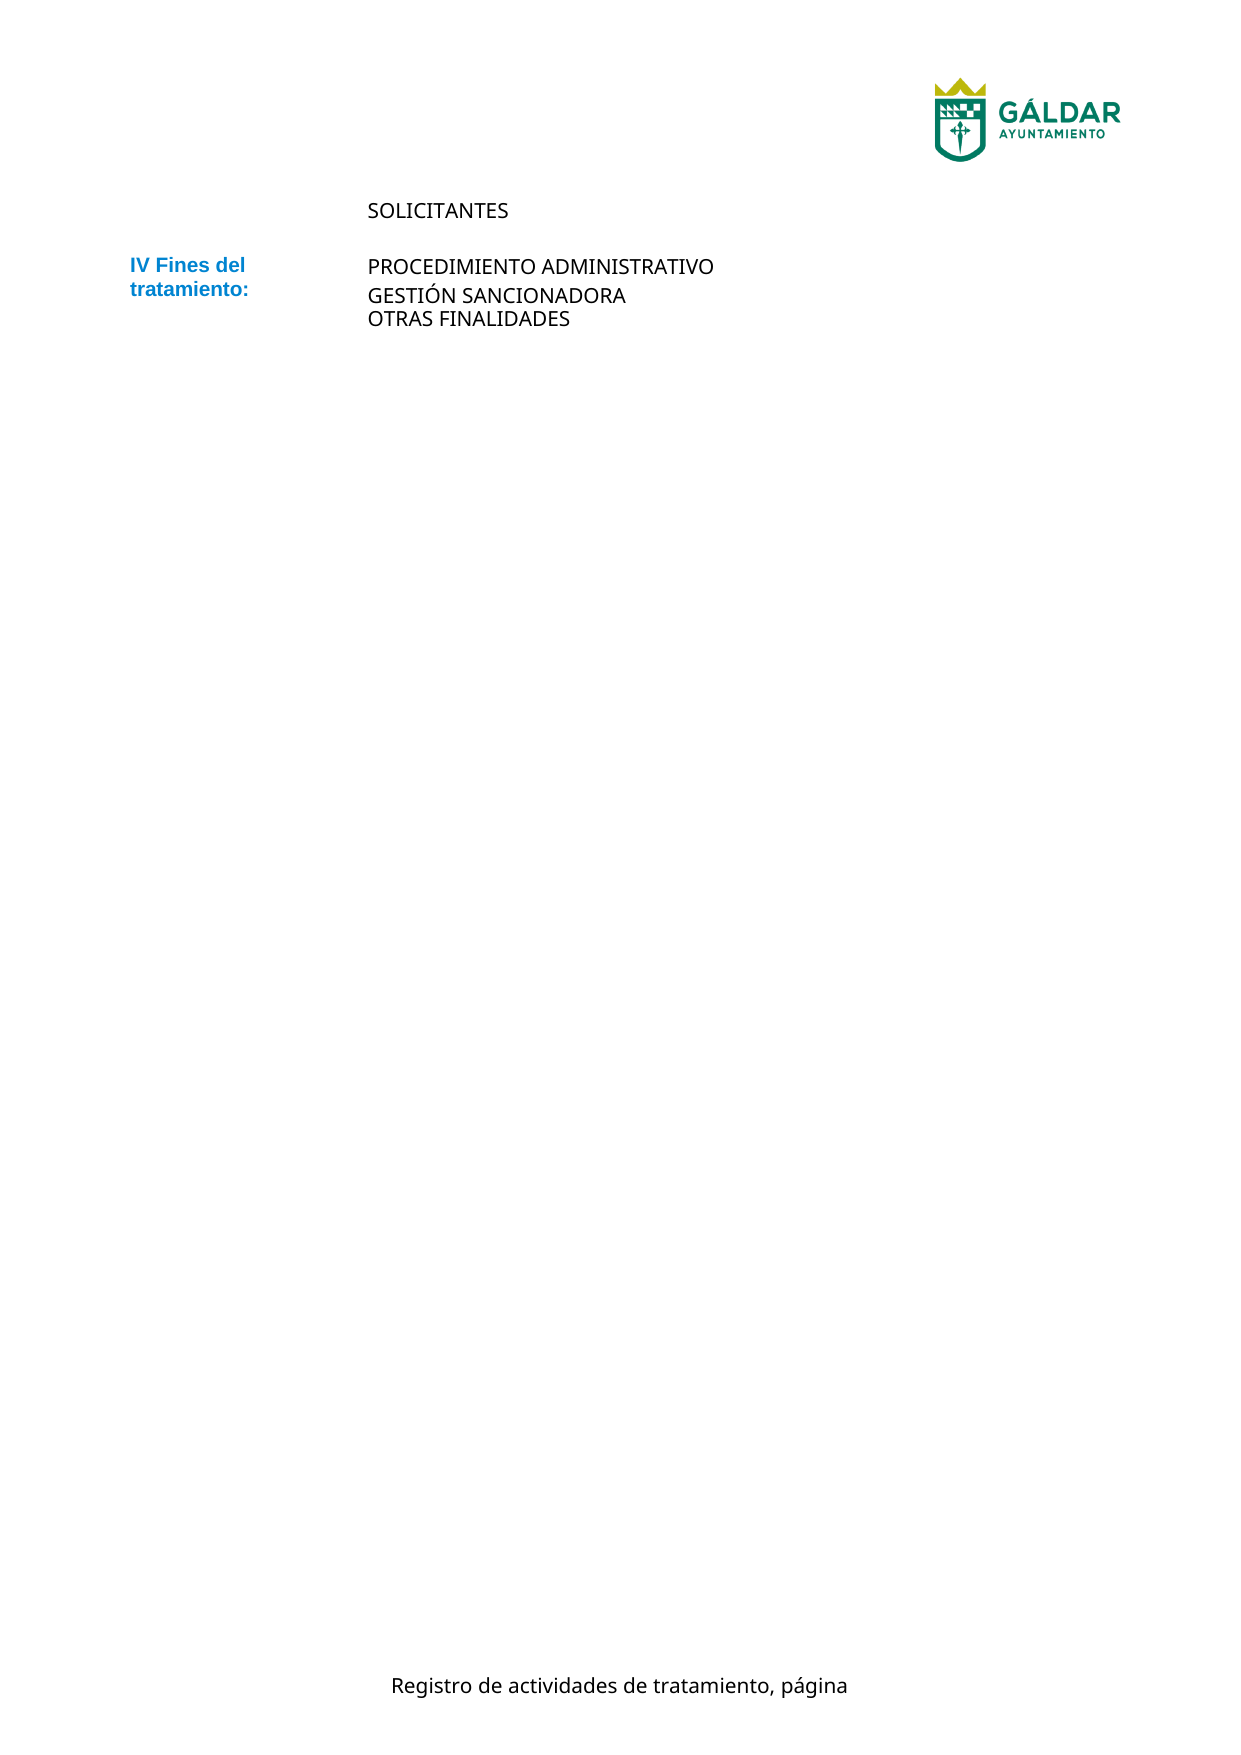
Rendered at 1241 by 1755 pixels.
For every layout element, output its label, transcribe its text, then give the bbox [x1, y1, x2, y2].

table_cell IV Fines del tratamiento: [119, 225, 343, 331]
table_cell [119, 196, 343, 224]
table_cell SOLICITANTES [343, 196, 1123, 224]
table_cell PROCEDIMIENTO ADMINISTRATIVO GESTIÓN SANCIONADORA OTRAS FINALIDADES [343, 225, 1123, 331]
